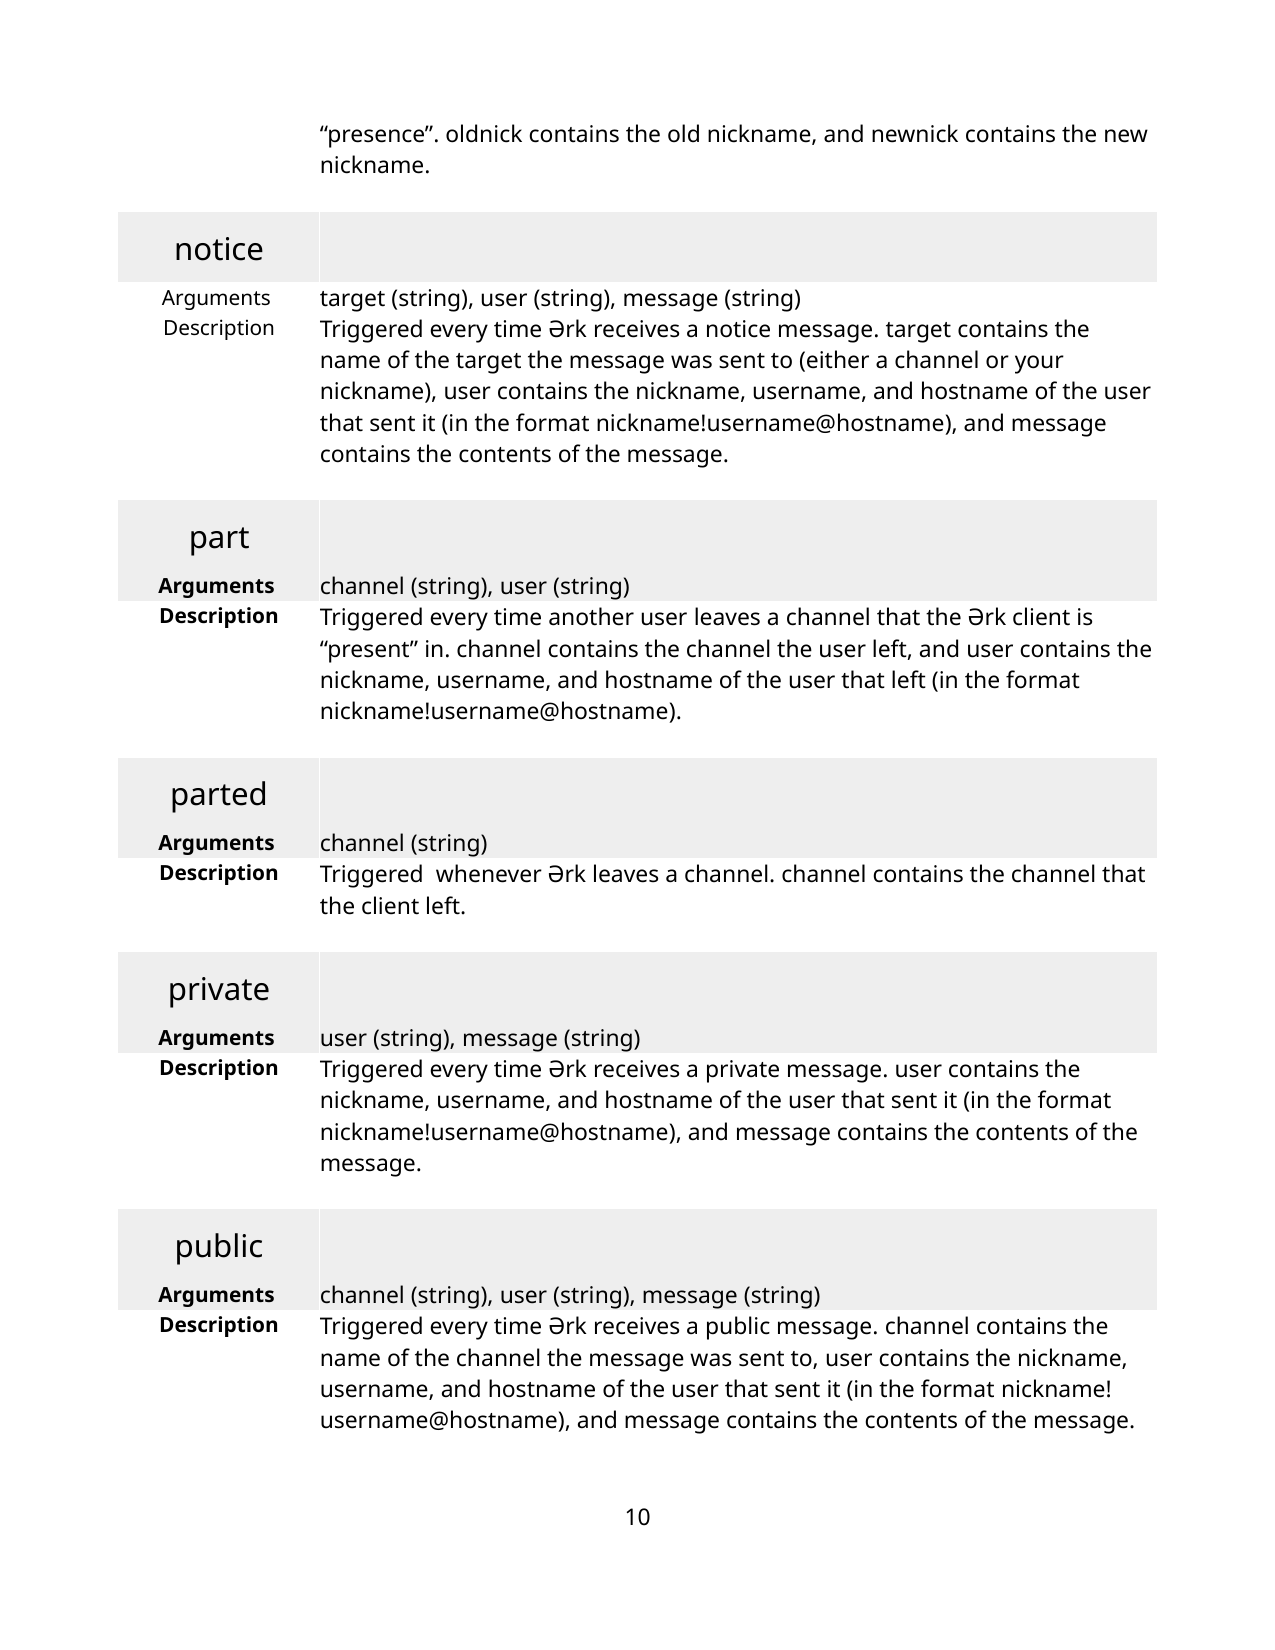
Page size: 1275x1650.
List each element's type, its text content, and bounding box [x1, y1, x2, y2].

table_header parted [118, 758, 319, 827]
table_cell Description [118, 1053, 319, 1178]
table_cell Description [118, 1310, 319, 1435]
table_cell Triggered every time Ərk receives a private message. user contains the nickname, username, and hostname of the user that sent it (in the format nickname!username@hostname), and message contains the contents of the message. [320, 1053, 1157, 1178]
table_header public [118, 1209, 319, 1279]
table_header part [118, 500, 319, 570]
table_cell Description [118, 859, 319, 921]
table_header [320, 758, 1157, 827]
table_header notice [118, 212, 319, 282]
table_header [320, 212, 1157, 282]
table_cell “presence”. oldnick contains the old nickname, and newnick contains the new nickname. [320, 118, 1157, 181]
table_cell Triggered whenever Ərk leaves a channel. channel contains the channel that the client left. [320, 859, 1157, 921]
table_header [320, 952, 1157, 1022]
table_cell Arguments [118, 827, 319, 858]
table_header [320, 500, 1157, 570]
table_cell [118, 118, 319, 181]
table_cell Arguments [118, 1022, 319, 1053]
table_cell channel (string), user (string) [320, 570, 1157, 601]
table_cell Triggered every time Ərk receives a notice message. target contains the name of the target the message was sent to (either a channel or your nickname), user contains the nickname, username, and hostname of the user that sent it (in the format nickname!username@hostname), and message contains the contents of the message. [320, 313, 1157, 469]
table_cell Triggered every time Ərk receives a public message. channel contains the name of the channel the message was sent to, user contains the nickname, username, and hostname of the user that sent it (in the format nickname!username@hostname), and message contains the contents of the message. [320, 1310, 1157, 1435]
table_cell Arguments [118, 282, 319, 313]
table_cell Arguments [118, 1279, 319, 1310]
table_cell channel (string) [320, 827, 1157, 858]
table_cell user (string), message (string) [320, 1022, 1157, 1053]
table_cell Description [118, 601, 319, 726]
table_cell Description [118, 313, 319, 469]
table_header private [118, 952, 319, 1022]
table_cell Triggered every time another user leaves a channel that the Ərk client is “present” in. channel contains the channel the user left, and user contains the nickname, username, and hostname of the user that left (in the format nickname!username@hostname). [320, 601, 1157, 726]
table_cell target (string), user (string), message (string) [320, 282, 1157, 313]
table_header [320, 1209, 1157, 1279]
table_cell Arguments [118, 570, 319, 601]
table_cell channel (string), user (string), message (string) [320, 1279, 1157, 1310]
